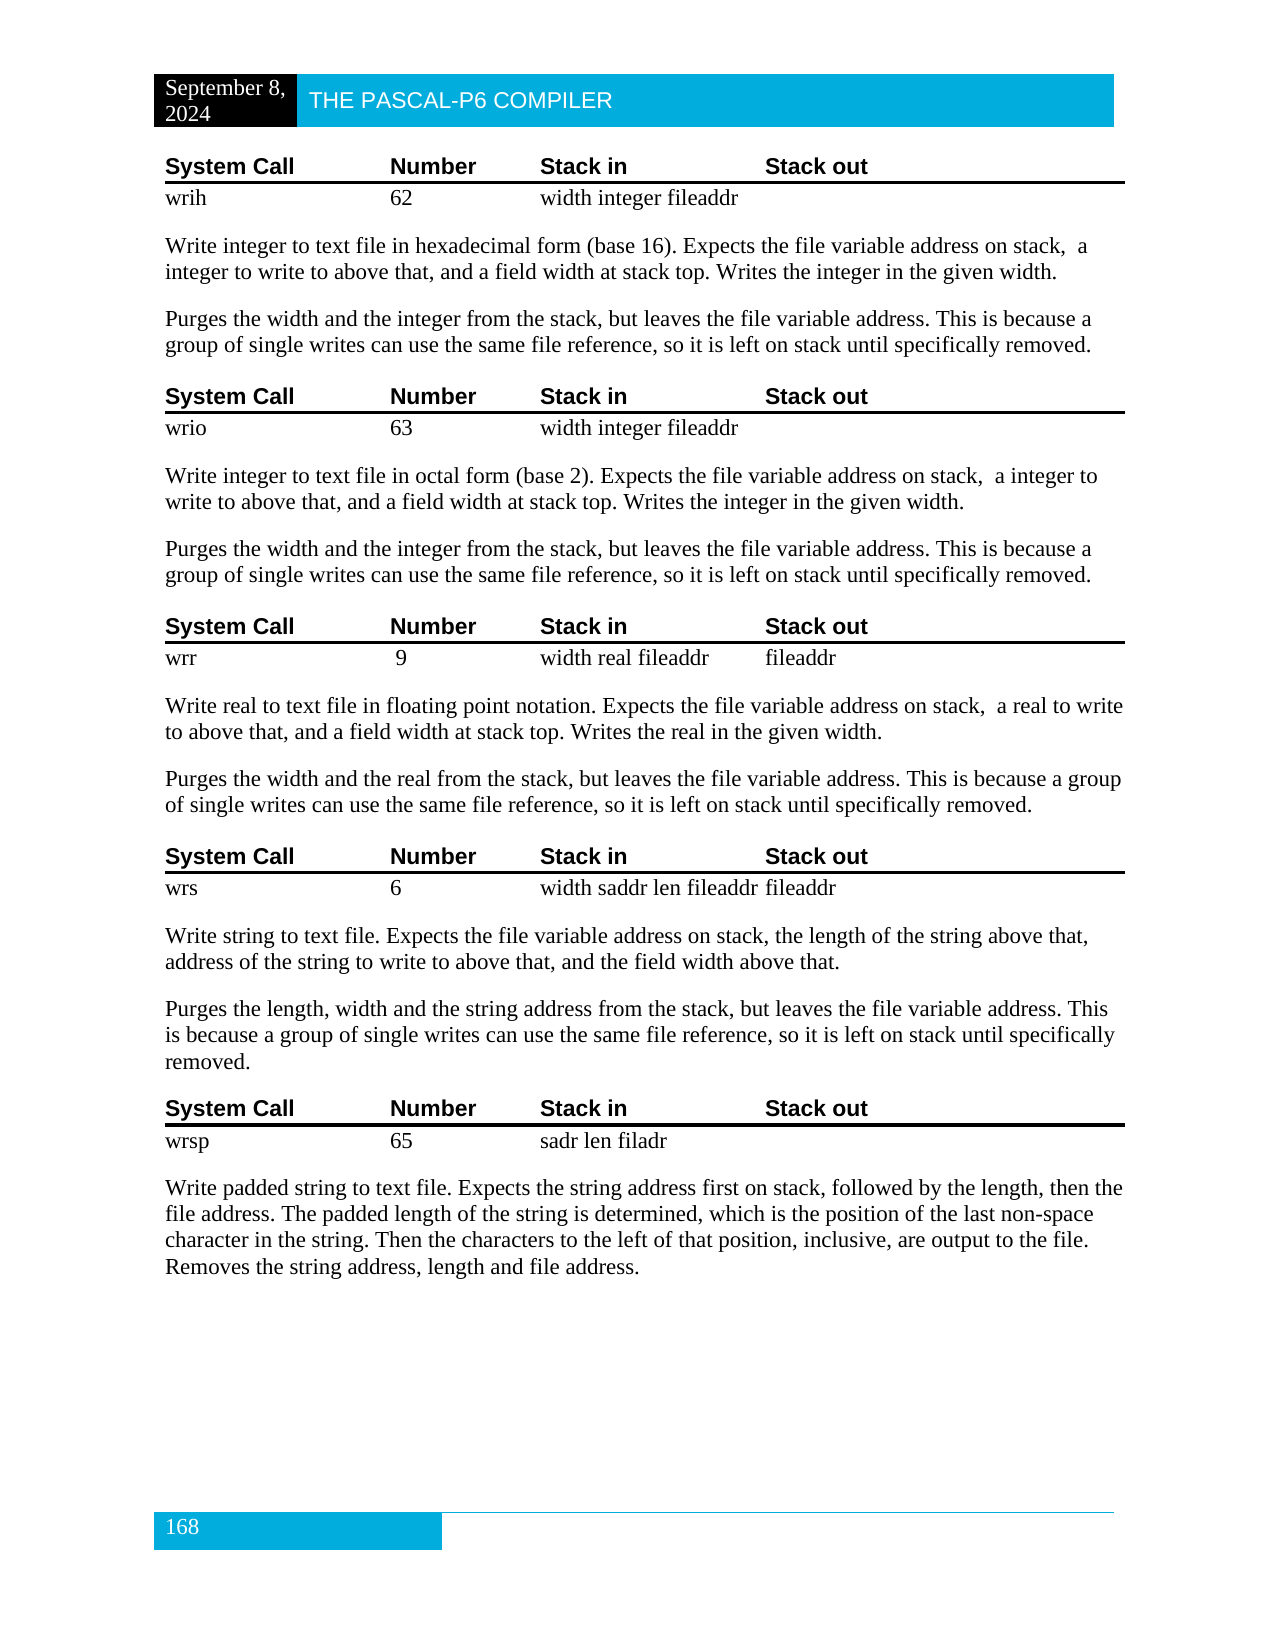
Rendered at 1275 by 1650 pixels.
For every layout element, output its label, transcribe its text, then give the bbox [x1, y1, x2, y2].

text Purges the width and the integer from the stack, but leaves the file variable address. This is because a group of single writes can use the same file reference, so it is left on stack until specifically removed. [165, 535, 1125, 588]
text Write integer to text file in octal form (base 2). Expects the file variable address on stack, a integer to write to above that, and a field width at stack top. Writes the integer in the given width. [165, 462, 1125, 514]
text Purges the width and the integer from the stack, but leaves the file variable address. This is because a group of single writes can use the same file reference, so it is left on stack until specifically removed. [165, 305, 1125, 358]
text Write string to text file. Expects the file variable address on stack, the length of the string above that, address of the string to write to above that, and the field width above that. [165, 922, 1125, 974]
text Purges the width and the real from the stack, but leaves the file variable address. This is because a group of single writes can use the same file reference, so it is left on stack until specifically removed. [165, 765, 1125, 818]
text wrio 63 width integer fileaddr [165, 414, 1125, 441]
text System Call Number Stack in Stack out [165, 383, 1125, 411]
text Write real to text file in floating point notation. Expects the file variable address on stack, a real to write to above that, and a field width at stack top. Writes the real in the given width. [165, 692, 1125, 744]
text Write integer to text file in hexadecimal form (base 16). Expects the file variable address on stack, a integer to write to above that, and a field width at stack top. Writes the integer in the given width. [165, 232, 1125, 284]
text wrs 6 width saddr len fileaddr fileaddr [165, 874, 1125, 901]
text Purges the length, width and the string address from the stack, but leaves the file variable address. This is because a group of single writes can use the same file reference, so it is left on stack until specifically removed. [165, 995, 1125, 1074]
text System Call Number Stack in Stack out [165, 613, 1125, 641]
text wrr 9 width real fileaddr fileaddr [165, 644, 1125, 671]
text System Call Number Stack in Stack out [165, 843, 1125, 871]
text System Call Number Stack in Stack out [165, 153, 1125, 181]
text System Call Number Stack in Stack out [165, 1095, 1125, 1123]
text Write padded string to text file. Expects the string address first on stack, followed by the length, then the file address. The padded length of the string is determined, which is the position of the last non-space character in the string. Then the characters to the left of that position, inclusive, are output to the file. Removes the string address, length and file address. [165, 1174, 1125, 1279]
text wrsp 65 sadr len filadr [165, 1127, 1125, 1153]
text wrih 62 width integer fileaddr [165, 184, 1125, 211]
